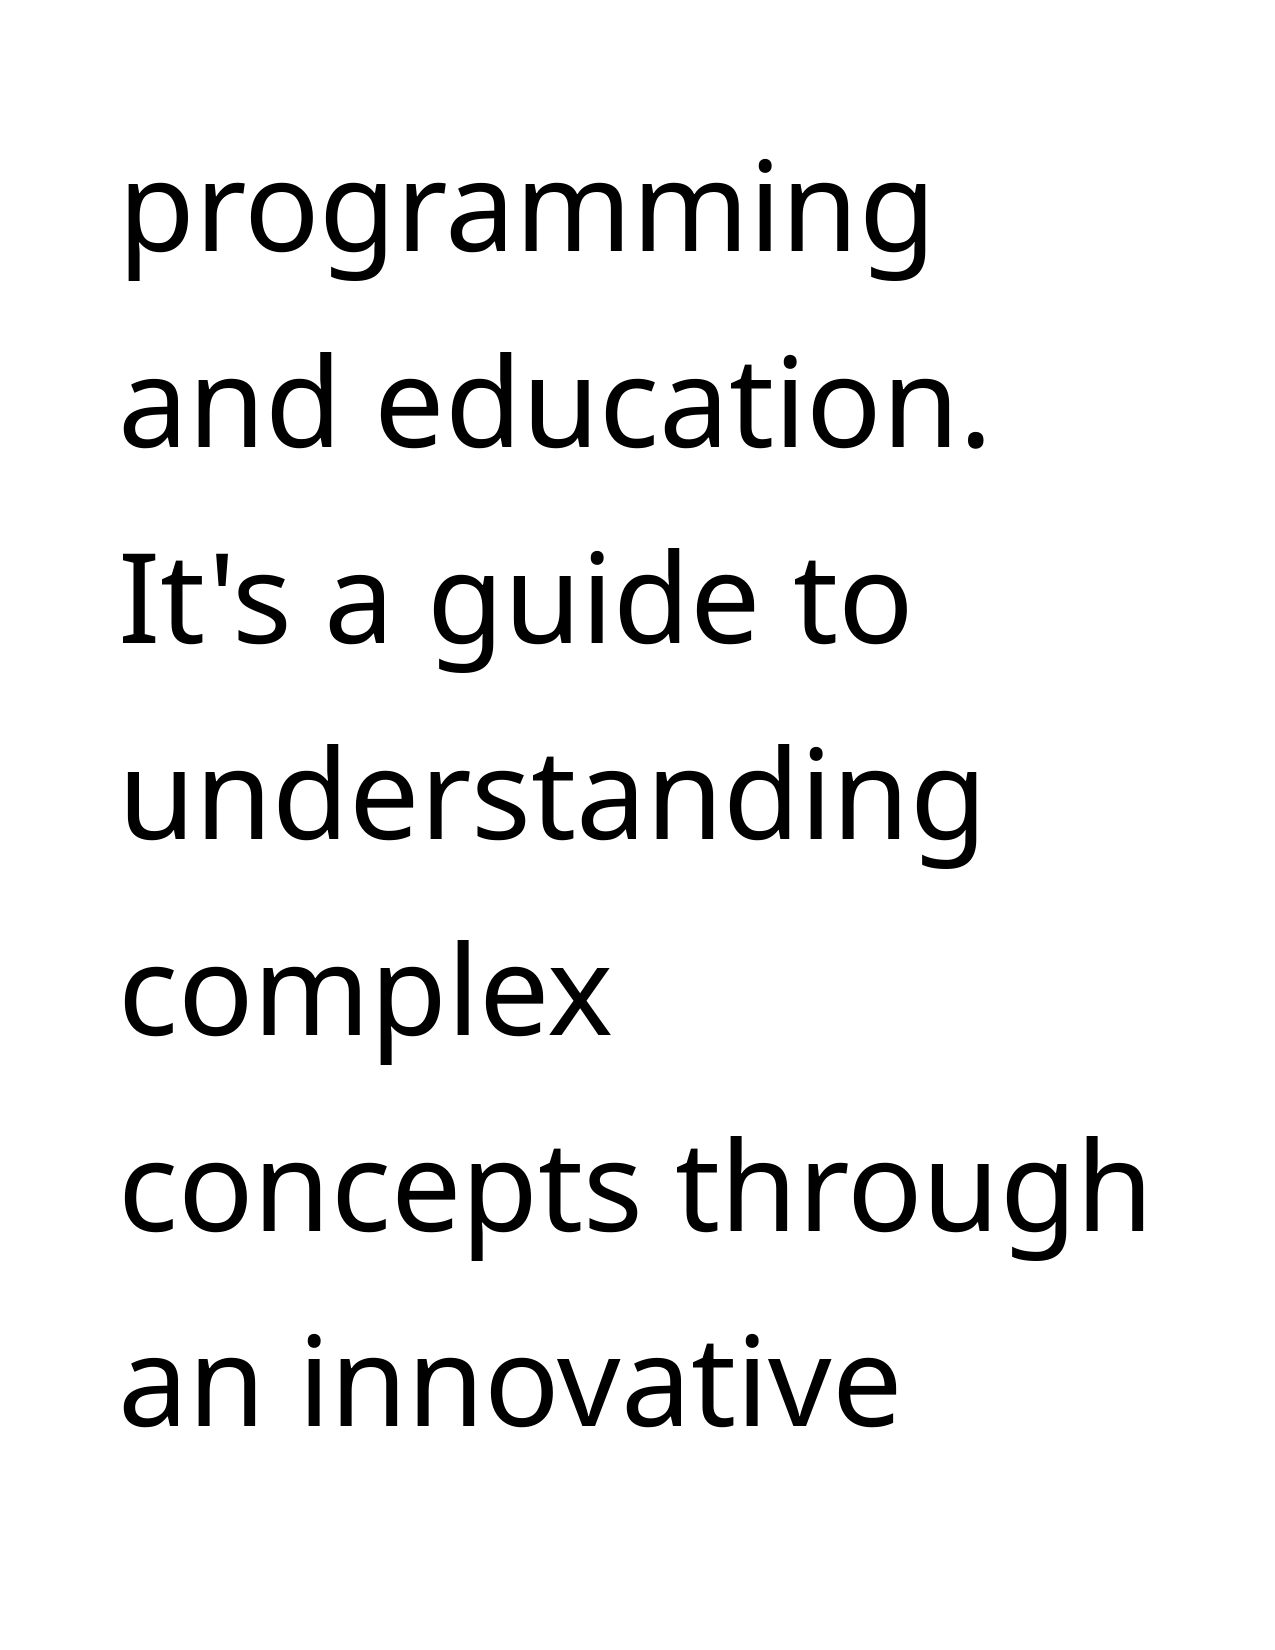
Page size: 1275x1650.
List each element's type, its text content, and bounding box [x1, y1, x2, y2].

text programming and education. It's a guide to understanding complex concepts through an innovative [118, 118, 1157, 1463]
